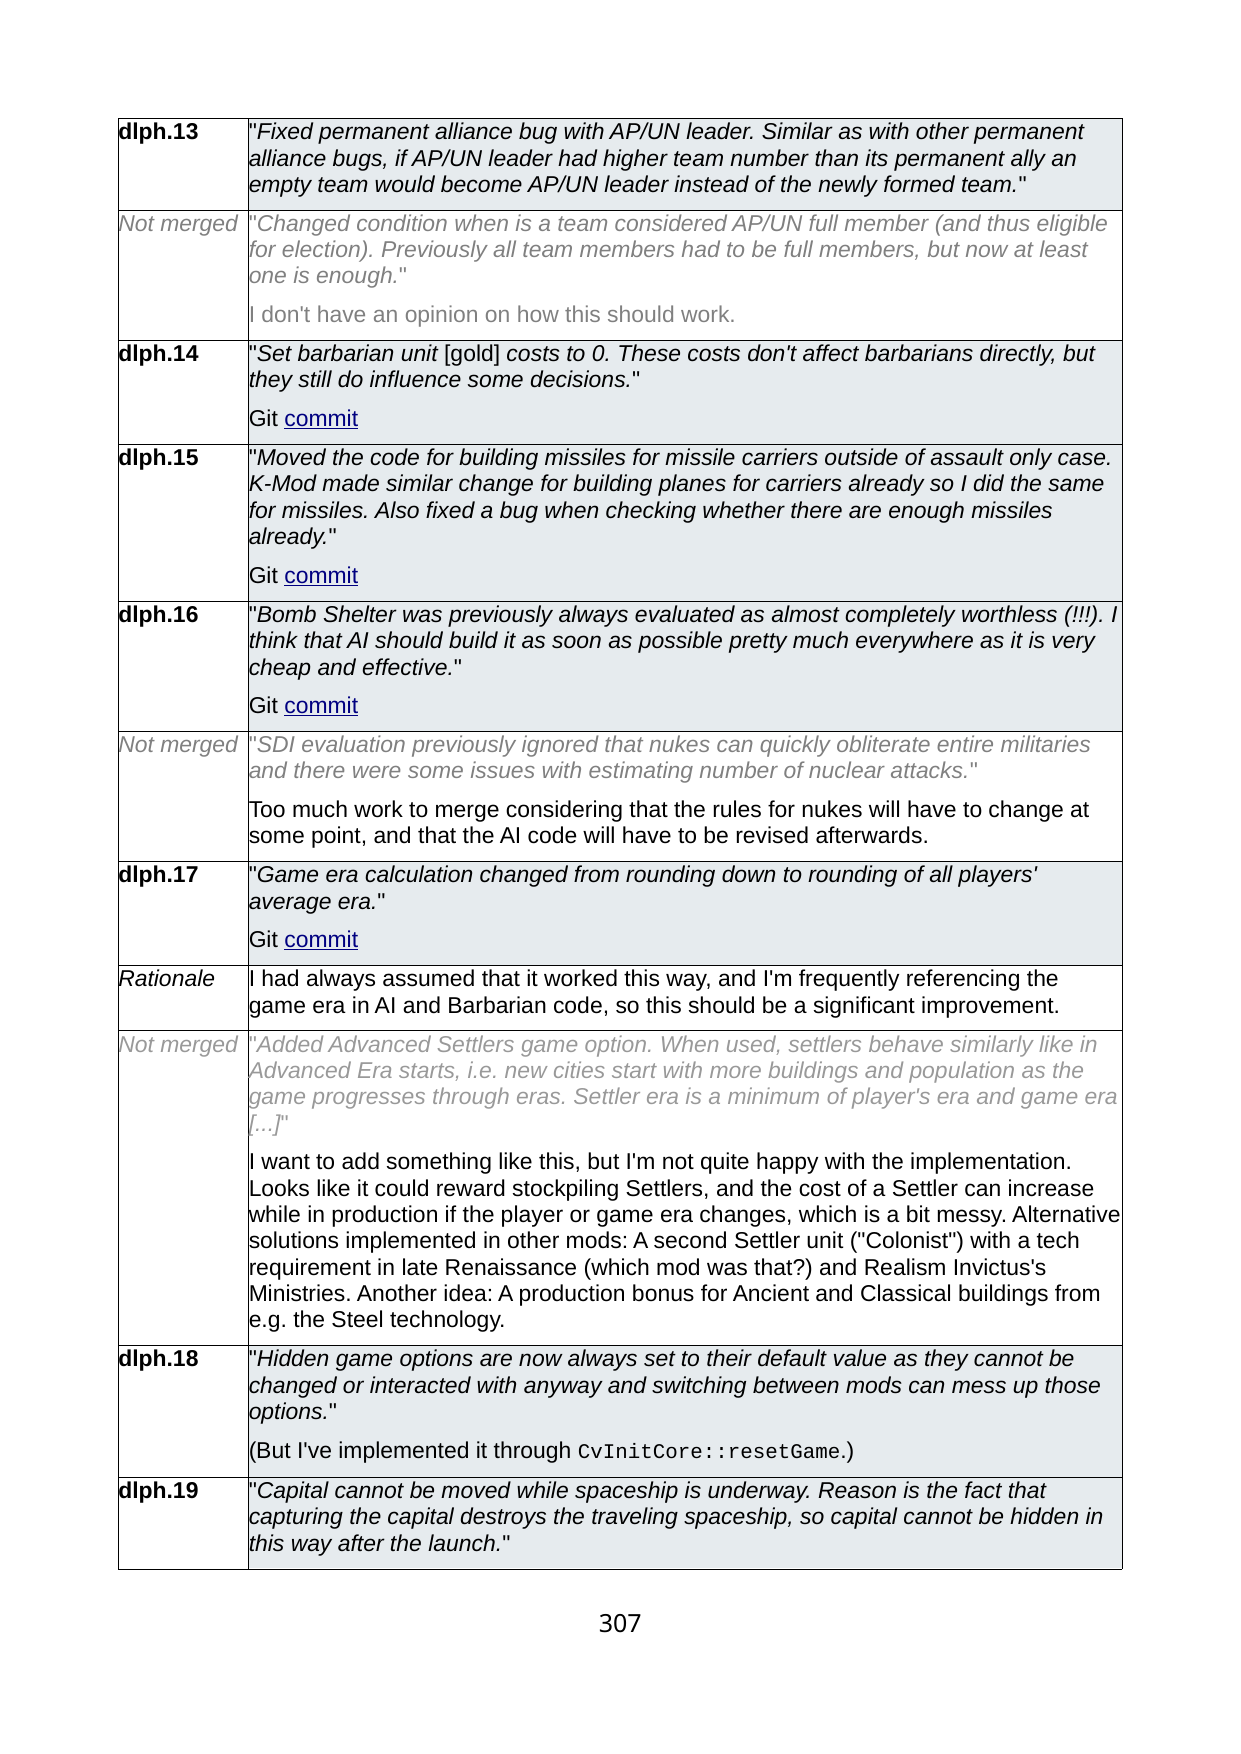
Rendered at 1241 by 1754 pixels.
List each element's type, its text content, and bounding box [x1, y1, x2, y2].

table_cell dlph.17 [119, 862, 248, 965]
table_cell dlph.13 [119, 119, 248, 210]
table_cell "Moved the code for building missiles for missile carriers outside of assault only case. K-Mod made similar change for building planes for carriers already so I did the same for missiles. Also fixed a bug when checking whether there are enough missiles already." Git commit [249, 445, 1122, 601]
table_cell dlph.19 [119, 1478, 248, 1568]
table_cell "Changed condition when is a team considered AP/UN full member (and thus eligible for election). Previously all team members had to be full members, but now at least one is enough." I don't have an opinion on how this should work. [249, 211, 1122, 340]
table_cell "Fixed permanent alliance bug with AP/UN leader. Similar as with other permanent alliance bugs, if AP/UN leader had higher team number than its permanent ally an empty team would become AP/UN leader instead of the newly formed team." [249, 119, 1122, 210]
table_cell Not merged [119, 1031, 248, 1345]
table_cell Not merged [119, 732, 248, 861]
table_cell dlph.16 [119, 602, 248, 731]
table_cell Not merged [119, 211, 248, 340]
table_cell Rationale [119, 966, 248, 1030]
table_cell dlph.18 [119, 1346, 248, 1477]
table_cell "SDI evaluation previously ignored that nukes can quickly obliterate entire militaries and there were some issues with estimating number of nuclear attacks." Too much work to merge considering that the rules for nukes will have to change at some point, and that the AI code will have to be revised afterwards. [249, 732, 1122, 861]
table_cell I had always assumed that it worked this way, and I'm frequently referencing the game era in AI and Barbarian code, so this should be a significant improvement. [249, 966, 1122, 1030]
table_cell "Hidden game options are now always set to their default value as they cannot be changed or interacted with anyway and switching between mods can mess up those options." (But I've implemented it through CvInitCore::resetGame.) [249, 1346, 1122, 1477]
table_cell dlph.14 [119, 341, 248, 444]
table_cell "Set barbarian unit [gold] costs to 0. These costs don't affect barbarians directly, but they still do influence some decisions." Git commit [249, 341, 1122, 444]
table_cell "Bomb Shelter was previously always evaluated as almost completely worthless (!!!). I think that AI should build it as soon as possible pretty much everywhere as it is very cheap and effective." Git commit [249, 602, 1122, 731]
table_cell "Added Advanced Settlers game option. When used, settlers behave similarly like in Advanced Era starts, i.e. new cities start with more buildings and population as the game progresses through eras. Settler era is a minimum of player's era and game era [...]" I want to add something like this, but I'm not quite happy with the implementation. Looks like it could reward stockpiling Settlers, and the cost of a Settler can increase while in production if the player or game era changes, which is a bit messy. Alternative solutions implemented in other mods: A second Settler unit ("Colonist") with a tech requirement in late Renaissance (which mod was that?) and Realism Invictus's Ministries. Another idea: A production bonus for Ancient and Classical buildings from e.g. the Steel technology. [249, 1031, 1122, 1345]
table_cell "Capital cannot be moved while spaceship is underway. Reason is the fact that capturing the capital destroys the traveling spaceship, so capital cannot be hidden in this way after the launch." [249, 1478, 1122, 1568]
table_cell dlph.15 [119, 445, 248, 601]
table_cell "Game era calculation changed from rounding down to rounding of all players' average era." Git commit [249, 862, 1122, 965]
